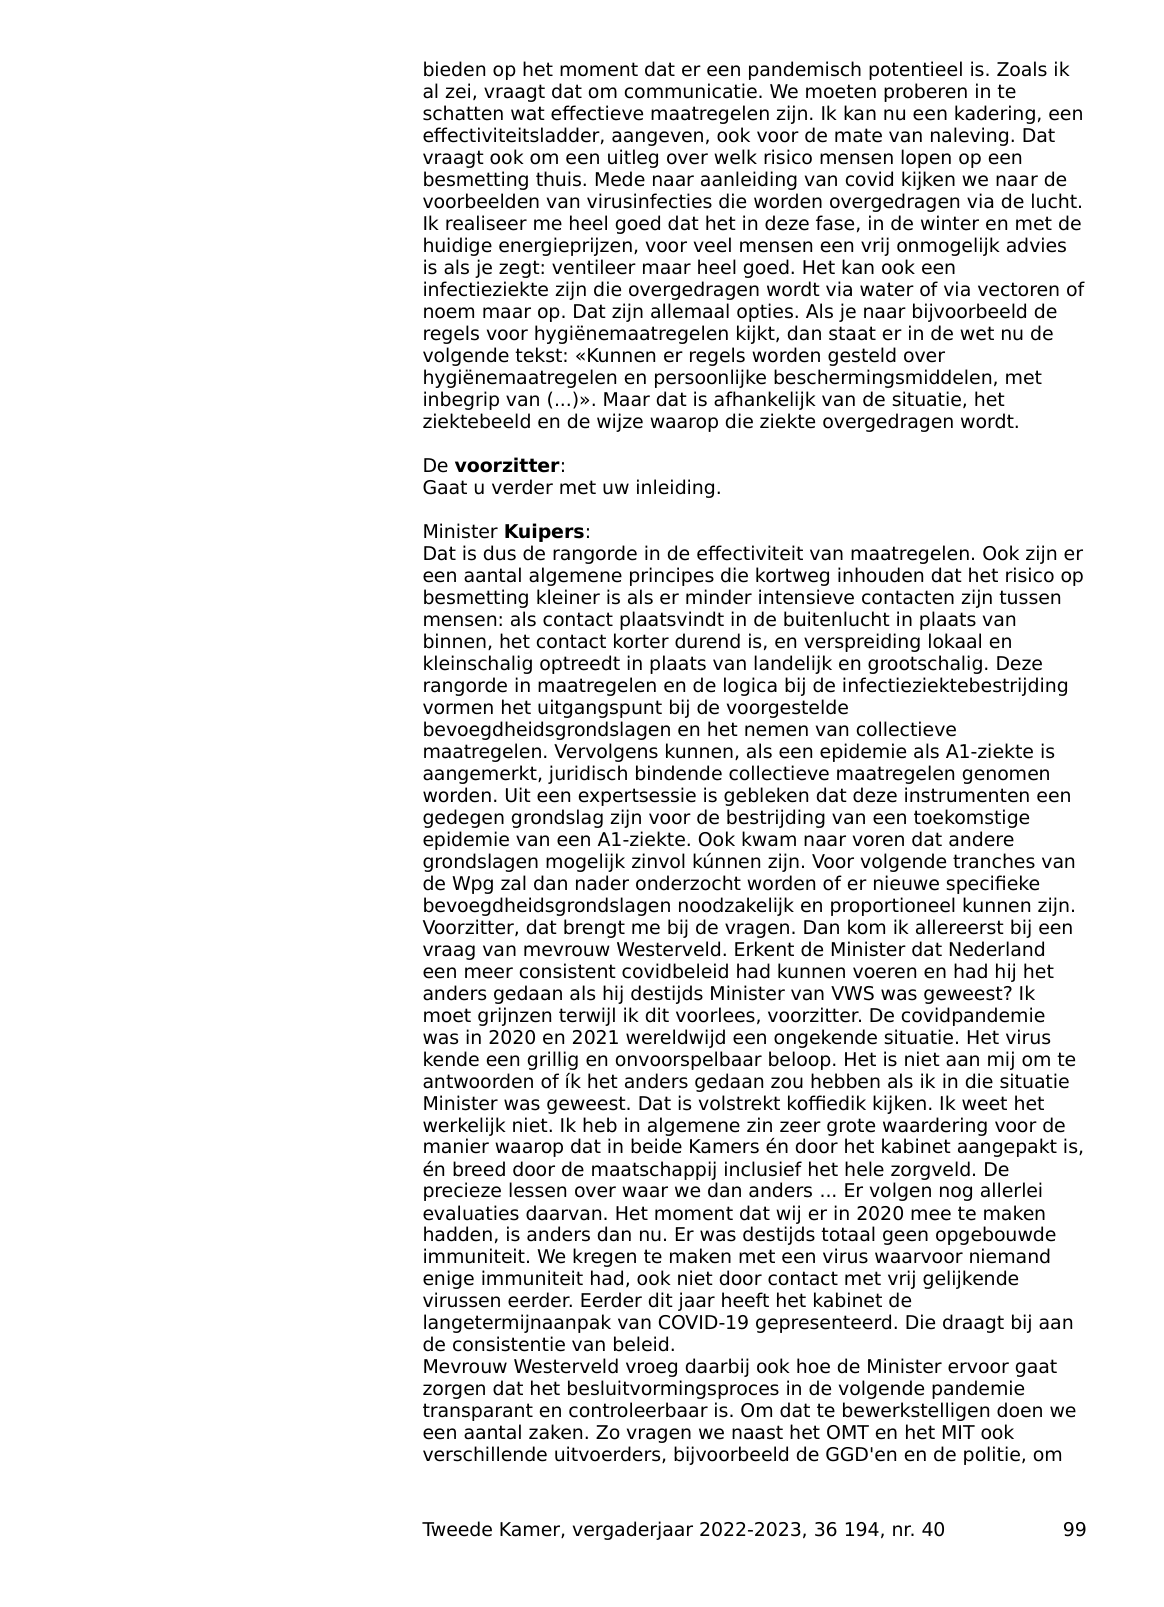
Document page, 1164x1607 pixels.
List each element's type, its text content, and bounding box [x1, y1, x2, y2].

text Gaat u verder met uw inleiding. [422, 477, 1087, 499]
text Dat is dus de rangorde in de effectiviteit van maatregelen. Ook zijn er een aantal algemene principes die kortweg inhouden dat het risico op besmetting kleiner is als er minder intensieve contacten zijn tussen mensen: als contact plaatsvindt in de buitenlucht in plaats van binnen, het contact korter durend is, en verspreiding lokaal en kleinschalig optreedt in plaats van landelijk en grootschalig. Deze rangorde in maatregelen en de logica bij de infectieziektebestrijding vormen het uitgangspunt bij de voorgestelde bevoegdheidsgrondslagen en het nemen van collectieve maatregelen. Vervolgens kunnen, als een epidemie als A1-ziekte is aangemerkt, juridisch bindende collectieve maatregelen genomen worden. Uit een expertsessie is gebleken dat deze instrumenten een gedegen grondslag zijn voor de bestrijding van een toekomstige epidemie van een A1-ziekte. Ook kwam naar voren dat andere grondslagen mogelijk zinvol kúnnen zijn. Voor volgende tranches van de Wpg zal dan nader onderzocht worden of er nieuwe specifieke bevoegdheidsgrondslagen noodzakelijk en proportioneel kunnen zijn. [422, 543, 1087, 917]
text Mevrouw Westerveld vroeg daarbij ook hoe de Minister ervoor gaat zorgen dat het besluitvormingsproces in de volgende pandemie transparant en controleerbaar is. Om dat te bewerkstelligen doen we een aantal zaken. Zo vragen we naast het OMT en het MIT ook verschillende uitvoerders, bijvoorbeeld de GGD'en en de politie, om [422, 1356, 1087, 1466]
text Minister Kuipers: [422, 521, 1087, 543]
text Voorzitter, dat brengt me bij de vragen. Dan kom ik allereerst bij een vraag van mevrouw Westerveld. Erkent de Minister dat Nederland een meer consistent covidbeleid had kunnen voeren en had hij het anders gedaan als hij destijds Minister van VWS was geweest? Ik moet grijnzen terwijl ik dit voorlees, voorzitter. De covidpandemie was in 2020 en 2021 wereldwijd een ongekende situatie. Het virus kende een grillig en onvoorspelbaar beloop. Het is niet aan mij om te antwoorden of ík het anders gedaan zou hebben als ik in die situatie Minister was geweest. Dat is volstrekt koffiedik kijken. Ik weet het werkelijk niet. Ik heb in algemene zin zeer grote waardering voor de manier waarop dat in beide Kamers én door het kabinet aangepakt is, én breed door de maatschappij inclusief het hele zorgveld. De precieze lessen over waar we dan anders ... Er volgen nog allerlei evaluaties daarvan. Het moment dat wij er in 2020 mee te maken hadden, is anders dan nu. Er was destijds totaal geen opgebouwde immuniteit. We kregen te maken met een virus waarvoor niemand enige immuniteit had, ook niet door contact met vrij gelijkende virussen eerder. Eerder dit jaar heeft het kabinet de langetermijnaanpak van COVID-19 gepresenteerd. Die draagt bij aan de consistentie van beleid. [422, 917, 1087, 1356]
text De voorzitter: [422, 455, 1087, 477]
text bieden op het moment dat er een pandemisch potentieel is. Zoals ik al zei, vraagt dat om communicatie. We moeten proberen in te schatten wat effectieve maatregelen zijn. Ik kan nu een kadering, een effectiviteitsladder, aangeven, ook voor de mate van naleving. Dat vraagt ook om een uitleg over welk risico mensen lopen op een besmetting thuis. Mede naar aanleiding van covid kijken we naar de voorbeelden van virusinfecties die worden overgedragen via de lucht. Ik realiseer me heel goed dat het in deze fase, in de winter en met de huidige energieprijzen, voor veel mensen een vrij onmogelijk advies is als je zegt: ventileer maar heel goed. Het kan ook een infectieziekte zijn die overgedragen wordt via water of via vectoren of noem maar op. Dat zijn allemaal opties. Als je naar bijvoorbeeld de regels voor hygiënemaatregelen kijkt, dan staat er in de wet nu de volgende tekst: «Kunnen er regels worden gesteld over hygiënemaatregelen en persoonlijke beschermingsmiddelen, met inbegrip van (...)». Maar dat is afhankelijk van de situatie, het ziektebeeld en de wijze waarop die ziekte overgedragen wordt. [422, 59, 1087, 433]
